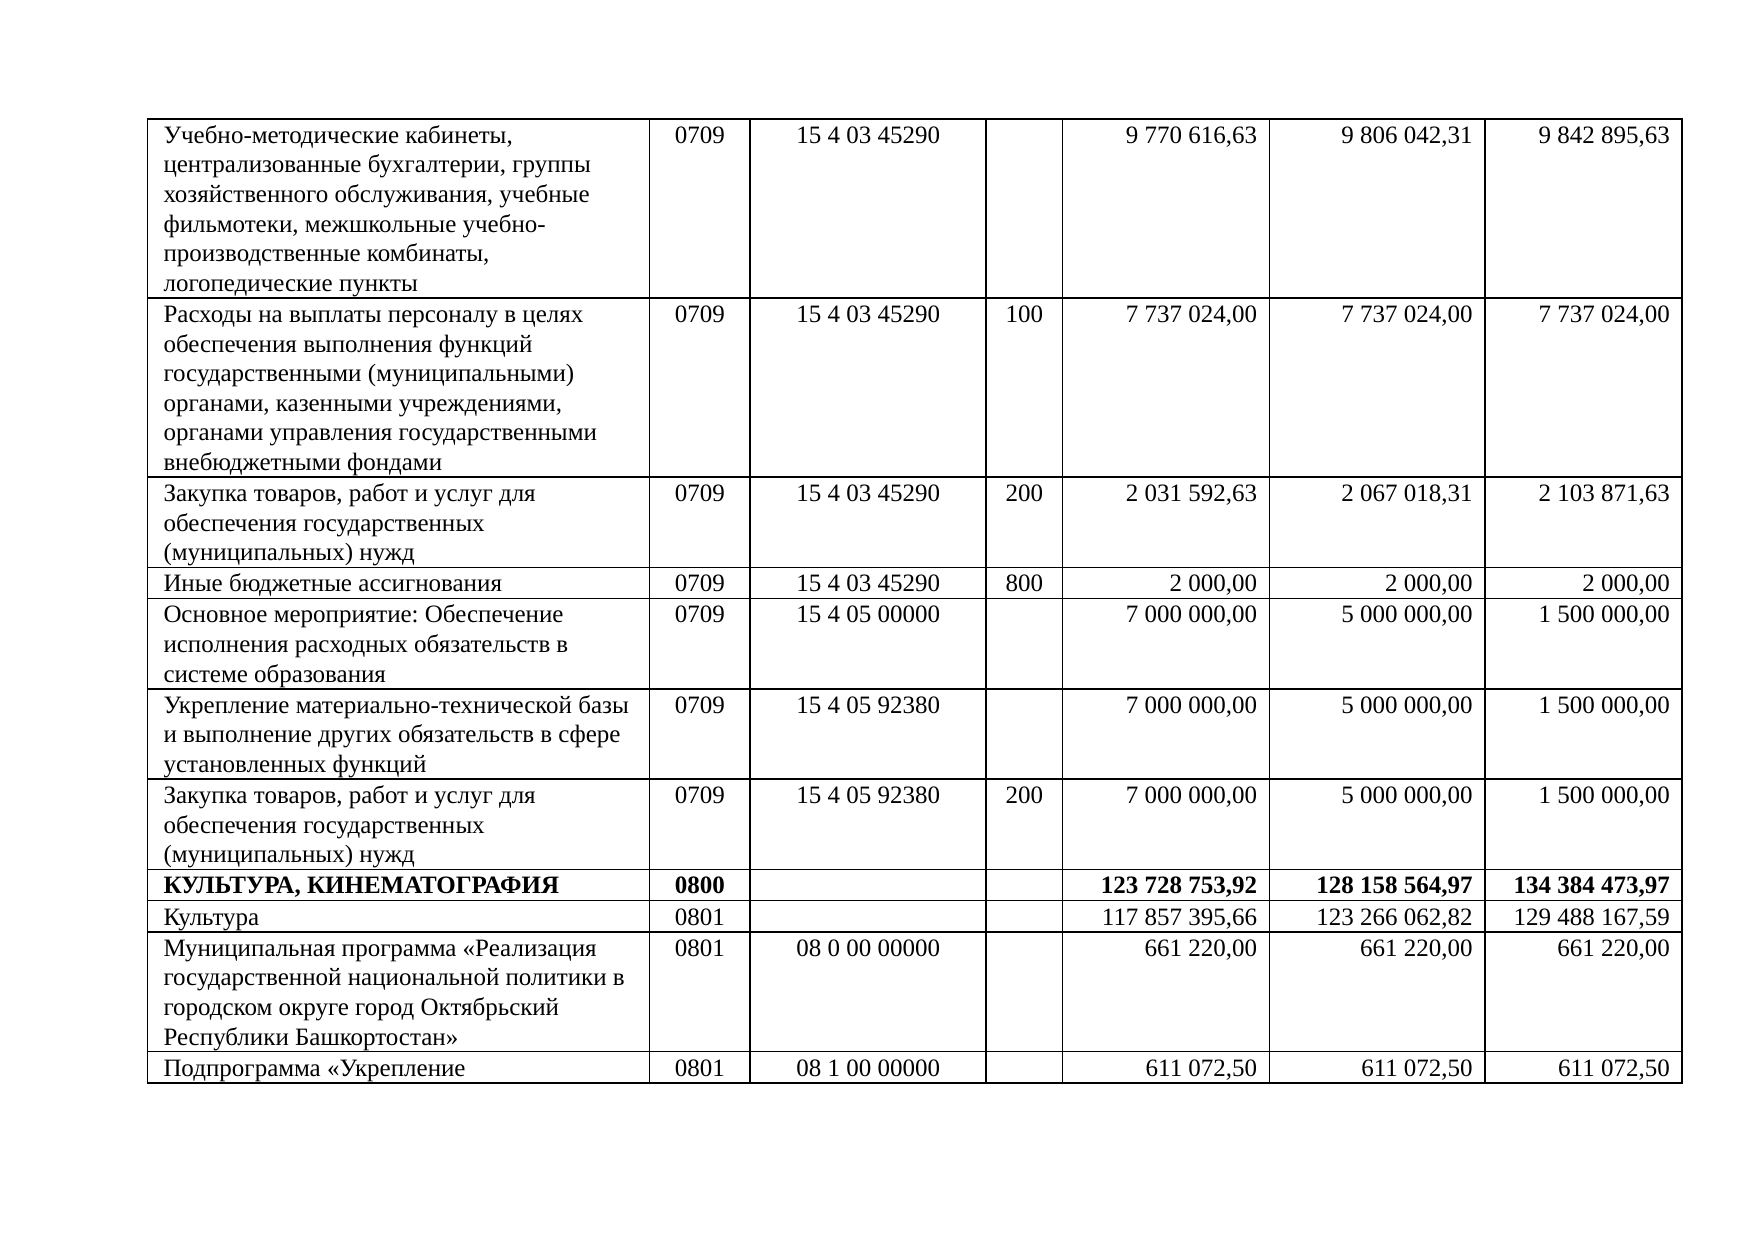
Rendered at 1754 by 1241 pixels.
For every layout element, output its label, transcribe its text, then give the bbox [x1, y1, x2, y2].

table_cell 9 806 042,31 [1270, 120, 1484, 297]
table_cell 15 4 05 92380 [751, 780, 985, 869]
table_cell 15 4 03 45290 [751, 568, 985, 598]
table_cell Культура [148, 901, 649, 931]
table_cell 661 220,00 [1063, 933, 1269, 1051]
table_cell 5 000 000,00 [1270, 690, 1484, 778]
table_cell 123 728 753,92 [1063, 870, 1269, 900]
table_cell Укрепление материально-технической базы и выполнение других обязательств в сфере установленных функций [148, 690, 649, 778]
table_cell 0709 [650, 120, 749, 297]
table_cell 5 000 000,00 [1270, 599, 1484, 688]
table_cell 200 [987, 478, 1062, 567]
table_cell 800 [987, 568, 1062, 598]
table_cell 1 500 000,00 [1486, 690, 1681, 778]
table_cell 200 [987, 780, 1062, 869]
table_cell [751, 901, 985, 931]
table_cell 9 842 895,63 [1486, 120, 1681, 297]
table_cell 611 072,50 [1270, 1052, 1484, 1082]
table_cell 1 500 000,00 [1486, 599, 1681, 688]
table_cell 15 4 05 00000 [751, 599, 985, 688]
table_cell Закупка товаров, работ и услуг для обеспечения государственных (муниципальных) нужд [148, 780, 649, 869]
table_cell 117 857 395,66 [1063, 901, 1269, 931]
table_cell 2 031 592,63 [1063, 478, 1269, 567]
table_cell 0709 [650, 780, 749, 869]
table_cell [751, 870, 985, 900]
table_cell 7 000 000,00 [1063, 780, 1269, 869]
table_cell 0709 [650, 690, 749, 778]
table_cell 5 000 000,00 [1270, 780, 1484, 869]
table_cell 2 000,00 [1270, 568, 1484, 598]
table_cell 0801 [650, 1052, 749, 1082]
table_cell 15 4 05 92380 [751, 690, 985, 778]
table_cell 661 220,00 [1270, 933, 1484, 1051]
table_cell 129 488 167,59 [1486, 901, 1681, 931]
table_cell 2 000,00 [1063, 568, 1269, 598]
table_cell Основное мероприятие: Обеспечение исполнения расходных обязательств в системе образования [148, 599, 649, 688]
table_cell Подпрограмма «Укрепление [148, 1052, 649, 1082]
table_cell [987, 901, 1062, 931]
table_cell 08 1 00 00000 [751, 1052, 985, 1082]
table_cell 661 220,00 [1486, 933, 1681, 1051]
table_cell 0800 [650, 870, 749, 900]
table_cell [987, 599, 1062, 688]
table_cell 7 737 024,00 [1270, 299, 1484, 476]
table_cell 7 737 024,00 [1063, 299, 1269, 476]
table_cell 15 4 03 45290 [751, 299, 985, 476]
table_cell 2 103 871,63 [1486, 478, 1681, 567]
table_cell 7 737 024,00 [1486, 299, 1681, 476]
table_cell 08 0 00 00000 [751, 933, 985, 1051]
table_cell 2 000,00 [1486, 568, 1681, 598]
table_cell 0709 [650, 299, 749, 476]
table_cell 0709 [650, 568, 749, 598]
table_cell 0801 [650, 901, 749, 931]
table_cell 123 266 062,82 [1270, 901, 1484, 931]
table_cell [987, 933, 1062, 1051]
table_cell КУЛЬТУРА, КИНЕМАТОГРАФИЯ [148, 870, 649, 900]
table_cell [987, 870, 1062, 900]
table_cell 128 158 564,97 [1270, 870, 1484, 900]
table_cell [987, 1052, 1062, 1082]
table_cell 1 500 000,00 [1486, 780, 1681, 869]
table_cell 2 067 018,31 [1270, 478, 1484, 567]
table_cell Муниципальная программа «Реализация государственной национальной политики в городском округе город Октябрьский Республики Башкортостан» [148, 933, 649, 1051]
table_cell 100 [987, 299, 1062, 476]
table_cell 611 072,50 [1063, 1052, 1269, 1082]
table_cell 134 384 473,97 [1486, 870, 1681, 900]
table_cell 7 000 000,00 [1063, 599, 1269, 688]
table_cell 7 000 000,00 [1063, 690, 1269, 778]
table_cell 0801 [650, 933, 749, 1051]
table_cell 15 4 03 45290 [751, 478, 985, 567]
table_cell Закупка товаров, работ и услуг для обеспечения государственных (муниципальных) нужд [148, 478, 649, 567]
table_cell Расходы на выплаты персоналу в целях обеспечения выполнения функций государственными (муниципальными) органами, казенными учреждениями, органами управления государственными внебюджетными фондами [148, 299, 649, 476]
table_cell 611 072,50 [1486, 1052, 1681, 1082]
table_cell 9 770 616,63 [1063, 120, 1269, 297]
table_cell [987, 690, 1062, 778]
table_cell Иные бюджетные ассигнования [148, 568, 649, 598]
table_cell Учебно-методические кабинеты, централизованные бухгалтерии, группы хозяйственного обслуживания, учебные фильмотеки, межшкольные учебно-производственные комбинаты, логопедические пункты [148, 120, 649, 297]
table_cell [987, 120, 1062, 297]
table_cell 0709 [650, 478, 749, 567]
table_cell 15 4 03 45290 [751, 120, 985, 297]
table_cell 0709 [650, 599, 749, 688]
